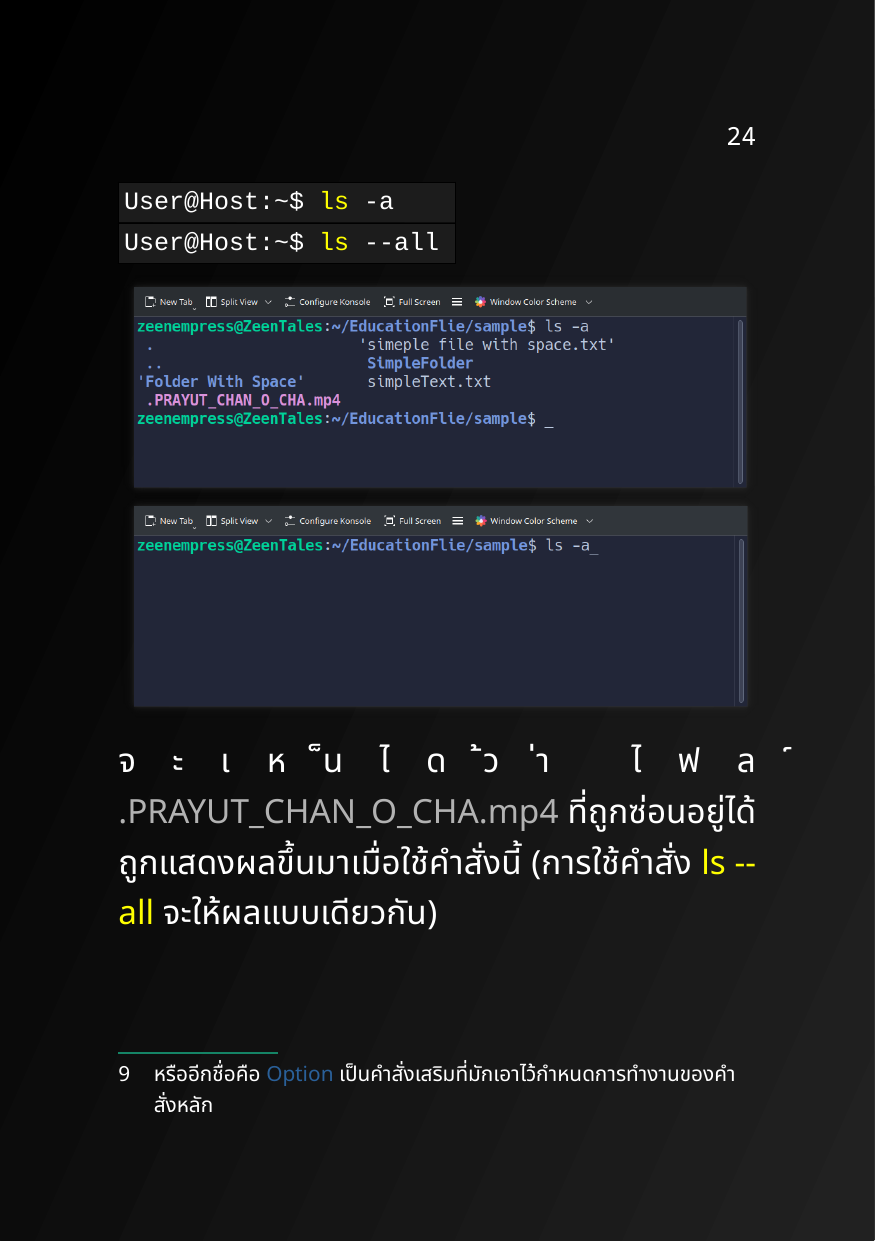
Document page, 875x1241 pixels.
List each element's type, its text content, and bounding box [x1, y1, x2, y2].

table_cell User@Host:~$ ls --all [119, 224, 455, 263]
picture [121, 275, 760, 719]
table_header User@Host:~$ ls -a [119, 183, 455, 222]
text จะเห็นได้ว่า ไฟล์ .PRAYUT_CHAN_O_CHA.mp4 ที่ถูกซ่อนอยู่ได้ถูกแสดงผลขึ้นมาเมื่อใช้คำสั่งนี้ (การใช้คำสั่ง ls --all จะให้ผลแบบเดียวกัน) [118, 264, 756, 940]
text หรืออีกชื่อคือ Option เป็นคำสั่งเสริมที่มักเอาไว้กำหนดการทำงานของคำสั่งหลัก [118, 1059, 756, 1122]
